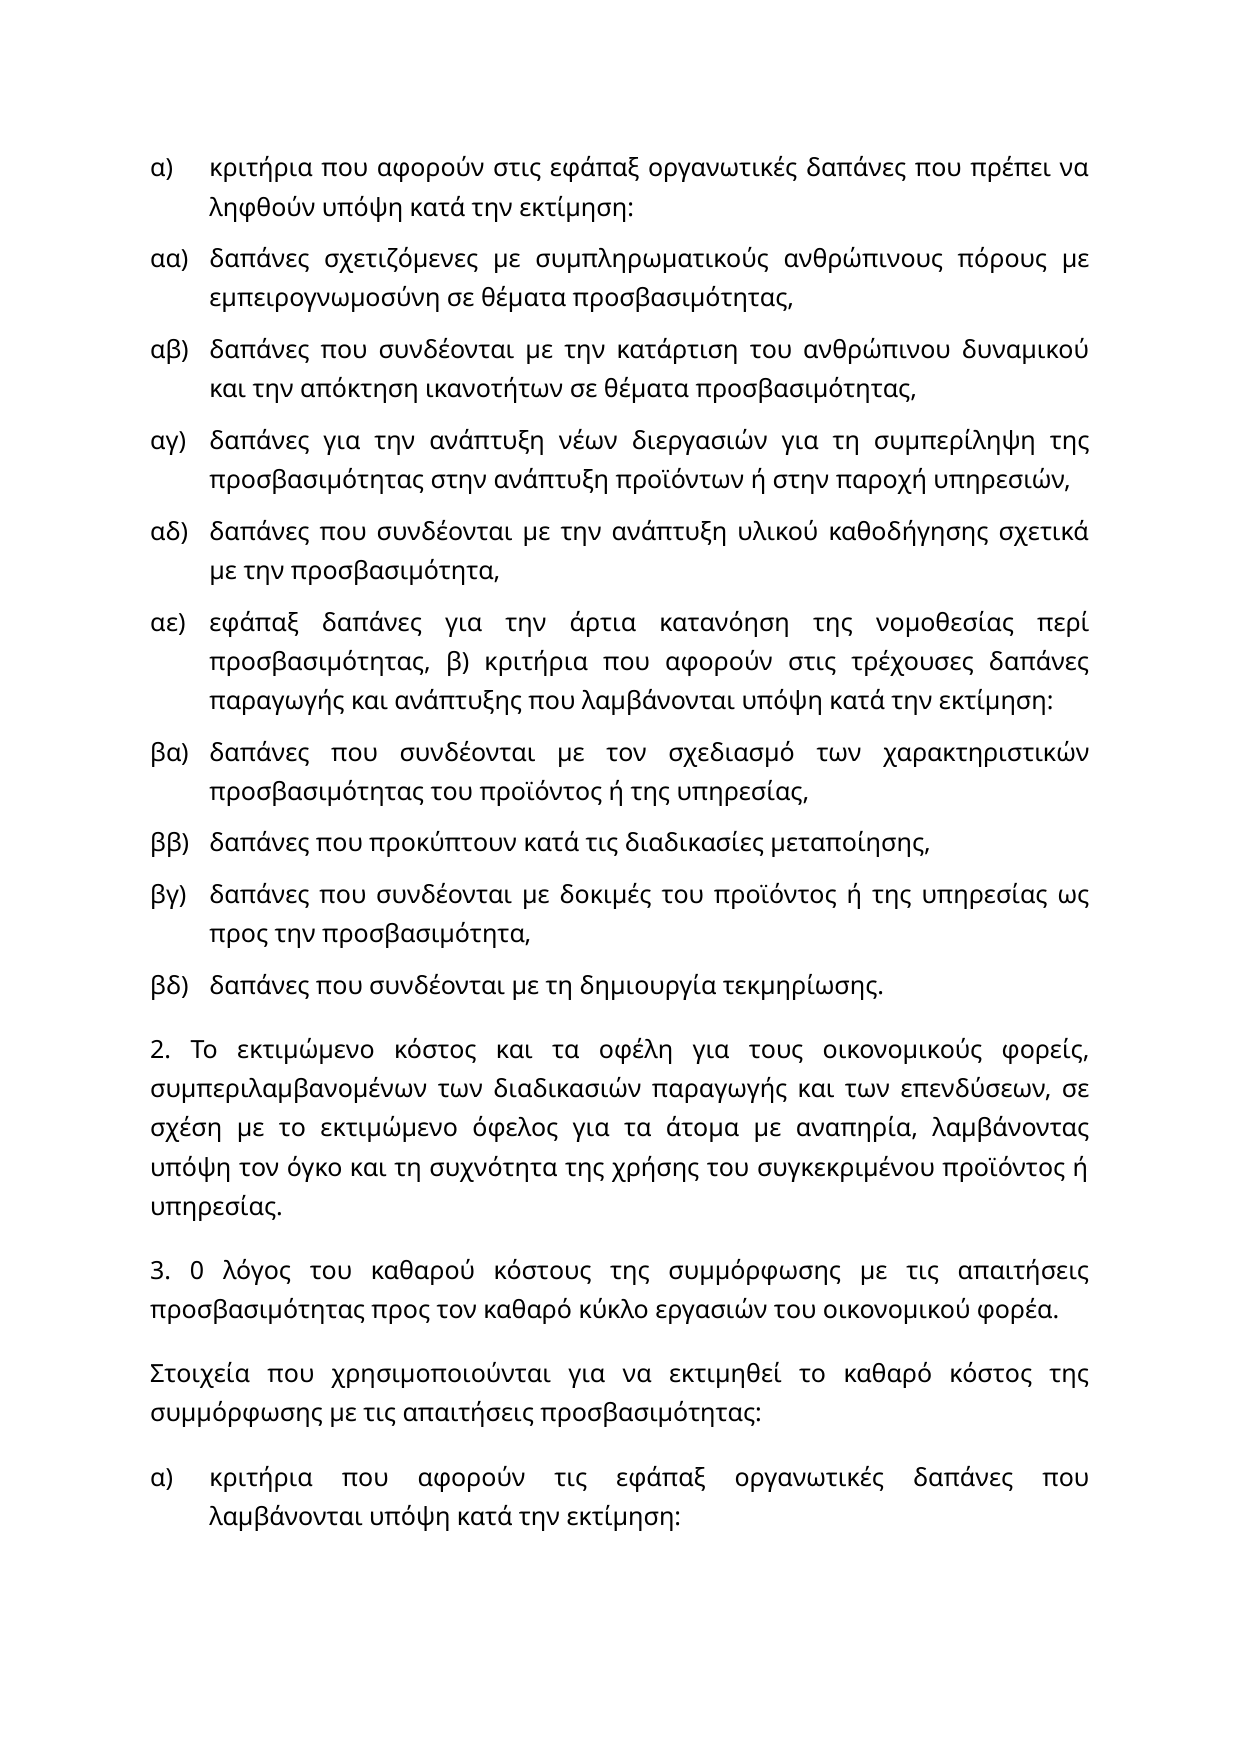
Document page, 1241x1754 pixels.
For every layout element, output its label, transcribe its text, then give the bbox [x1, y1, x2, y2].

list βα) δαπάνες που συνδέονται με τον σχεδιασμό των χαρακτηριστικών προσβασιμότητας του προϊόντος ή της υπηρεσίας, [150, 734, 1090, 807]
list βγ) δαπάνες που συνδέονται με δοκιμές του προϊόντος ή της υπηρεσίας ως προς την προσβασιμότητα, [150, 877, 1090, 950]
list αδ) δαπάνες που συνδέονται με την ανάπτυξη υλικού καθοδήγησης σχετικά με την προσβασιμότητα, [150, 513, 1090, 587]
list ββ) δαπάνες που προκύπτουν κατά τις διαδικασίες μεταποίησης, [150, 825, 1090, 859]
list α) κριτήρια που αφορούν στις εφάπαξ οργανωτικές δαπάνες που πρέπει να ληφθούν υπόψη κατά την εκτίμηση: [150, 150, 1090, 223]
list αβ) δαπάνες που συνδέονται με την κατάρτιση του ανθρώπινου δυναμικού και την απόκτηση ικανοτήτων σε θέματα προσβασιμότητας, [150, 332, 1090, 405]
list βδ) δαπάνες που συνδέονται με τη δημιουργία τεκμηρίωσης. [150, 967, 1090, 1002]
list αα) δαπάνες σχετιζόμενες με συμπληρωματικούς ανθρώπινους πόρους με εμπειρογνωμοσύνη σε θέματα προσβασιμότητας, [150, 241, 1090, 314]
list α) κριτήρια που αφορούν τις εφάπαξ οργανωτικές δαπάνες που λαμβάνονται υπόψη κατά την εκτίμηση: [150, 1459, 1090, 1532]
text 3. 0 λόγος του καθαρού κόστους της συμμόρφωσης με τις απαιτήσεις προσβασιμότητας προς τον καθαρό κύκλο εργασιών του οικονομικού φορέα. [150, 1252, 1090, 1326]
text 2. Το εκτιμώμενο κόστος και τα οφέλη για τους οικονομικούς φορείς, συμπεριλαμβανομένων των διαδικασιών παραγωγής και των επενδύσεων, σε σχέση με το εκτιμώμενο όφελος για τα άτομα με αναπηρία, λαμβάνοντας υπόψη τον όγκο και τη συχνότητα της χρήσης του συγκεκριμένου προϊόντος ή υπηρεσίας. [150, 1032, 1090, 1222]
list αγ) δαπάνες για την ανάπτυξη νέων διεργασιών για τη συμπερίληψη της προσβασιμότητας στην ανάπτυξη προϊόντων ή στην παροχή υπηρεσιών, [150, 422, 1090, 496]
text Στοιχεία που χρησιμοποιούνται για να εκτιμηθεί το καθαρό κόστος της συμμόρφωσης με τις απαιτήσεις προσβασιμότητας: [150, 1356, 1090, 1429]
list αε) εφάπαξ δαπάνες για την άρτια κατανόηση της νομοθεσίας περί προσβασιμότητας, β) κριτήρια που αφορούν στις τρέχουσες δαπάνες παραγωγής και ανάπτυξης που λαμβάνονται υπόψη κατά την εκτίμηση: [150, 604, 1090, 717]
